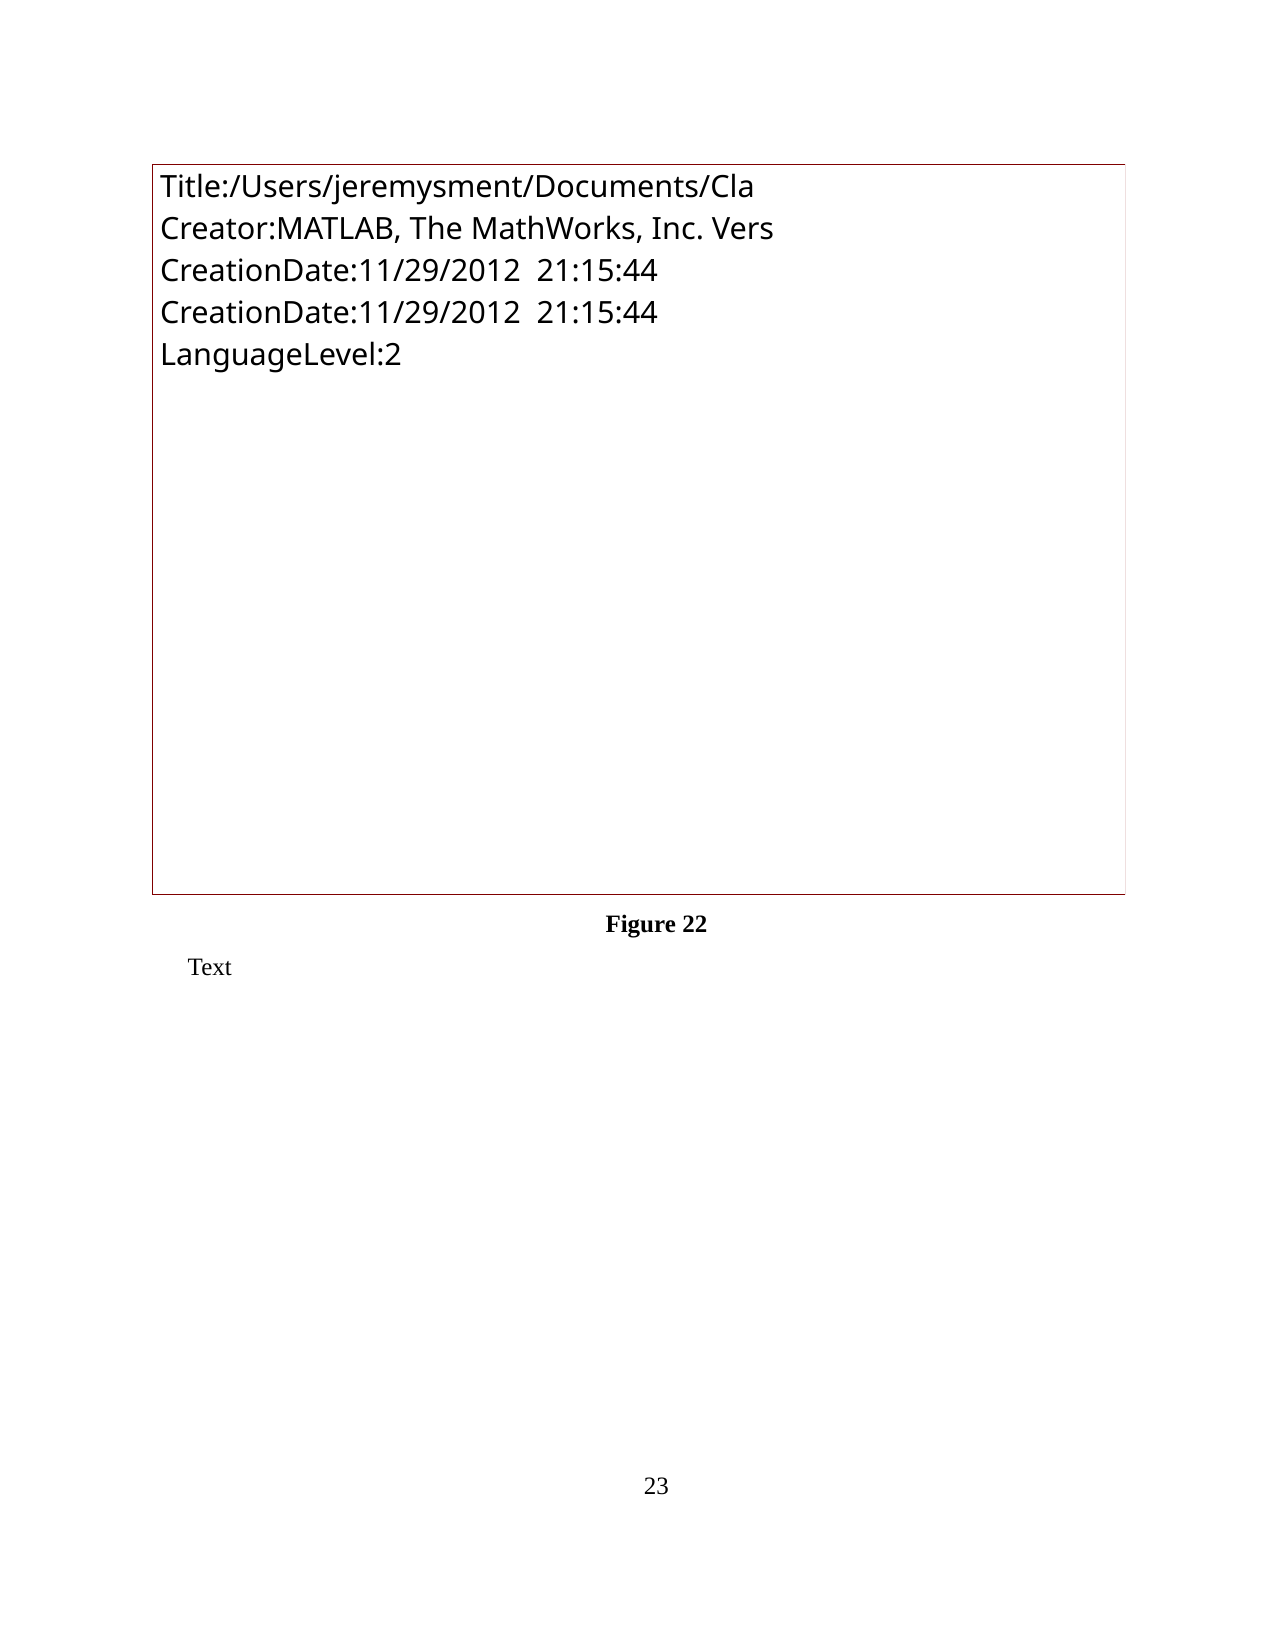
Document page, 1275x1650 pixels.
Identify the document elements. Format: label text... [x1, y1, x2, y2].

text Text [150, 937, 1125, 981]
text [150, 150, 1125, 162]
text Figure 22 [150, 162, 1125, 937]
